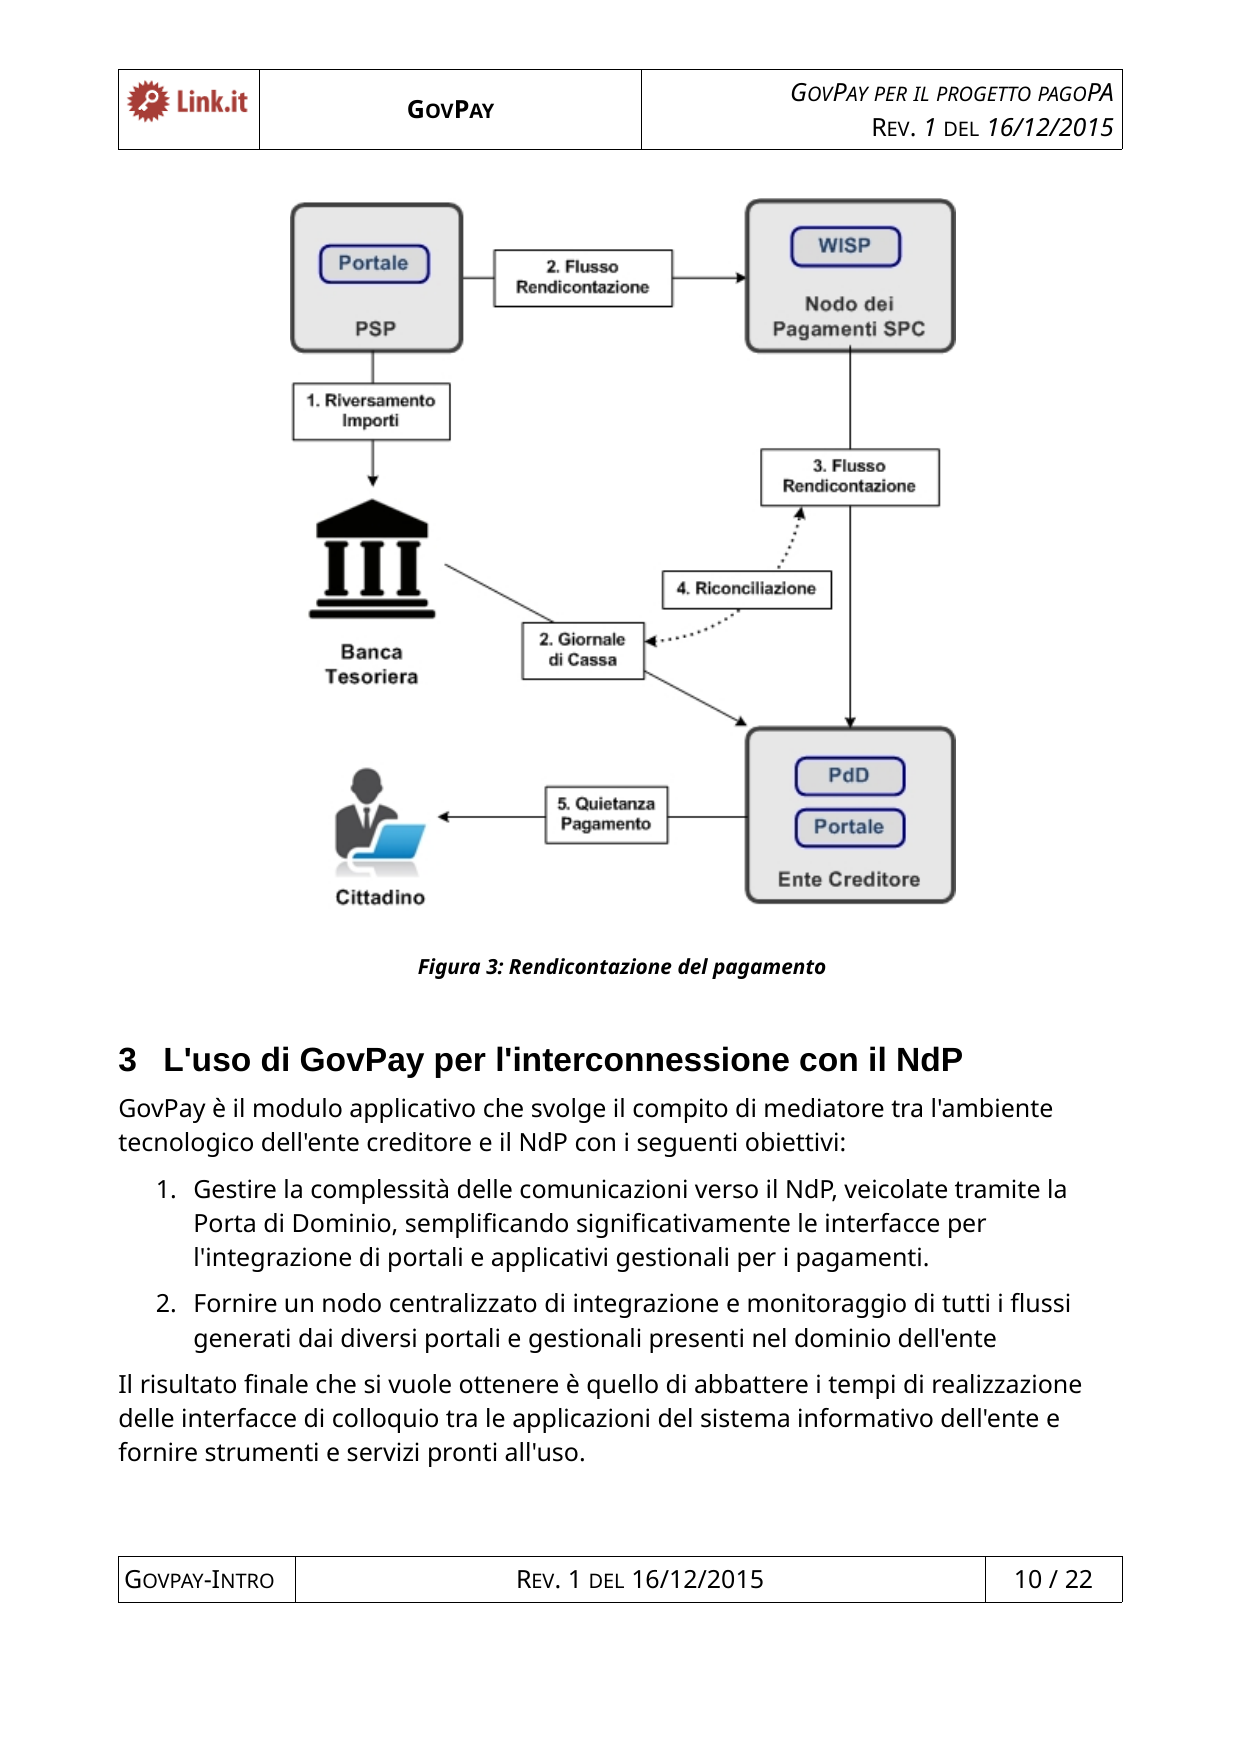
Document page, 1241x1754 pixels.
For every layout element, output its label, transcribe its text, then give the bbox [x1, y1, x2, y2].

text GovPay è il modulo applicativo che svolge il compito di mediatore tra l'ambiente tecnologico dell'ente creditore e il NdP con i seguenti obiettivi: [118, 1091, 1122, 1159]
list Fornire un nodo centralizzato di integrazione e monitoraggio di tutti i flussi generati dai diversi portali e gestionali presenti nel dominio dell'ente [156, 1286, 1122, 1354]
text Figura 3: Rendicontazione del pagamento [293, 952, 953, 981]
subtitle L'uso di GovPay per l'interconnessione con il NdP [118, 1040, 1122, 1078]
list Gestire la complessità delle comunicazioni verso il NdP, veicolate tramite la Porta di Dominio, semplificando significativamente le interfacce per l'integrazione di portali e applicativi gestionali per i pagamenti. [156, 1171, 1122, 1274]
text Il risultato finale che si vuole ottenere è quello di abbattere i tempi di realizzazione delle interfacce di colloquio tra le applicazioni del sistema informativo dell'ente e fornire strumenti e servizi pronti all'uso. [118, 1367, 1122, 1469]
picture [290, 198, 956, 912]
picture [123, 75, 254, 128]
